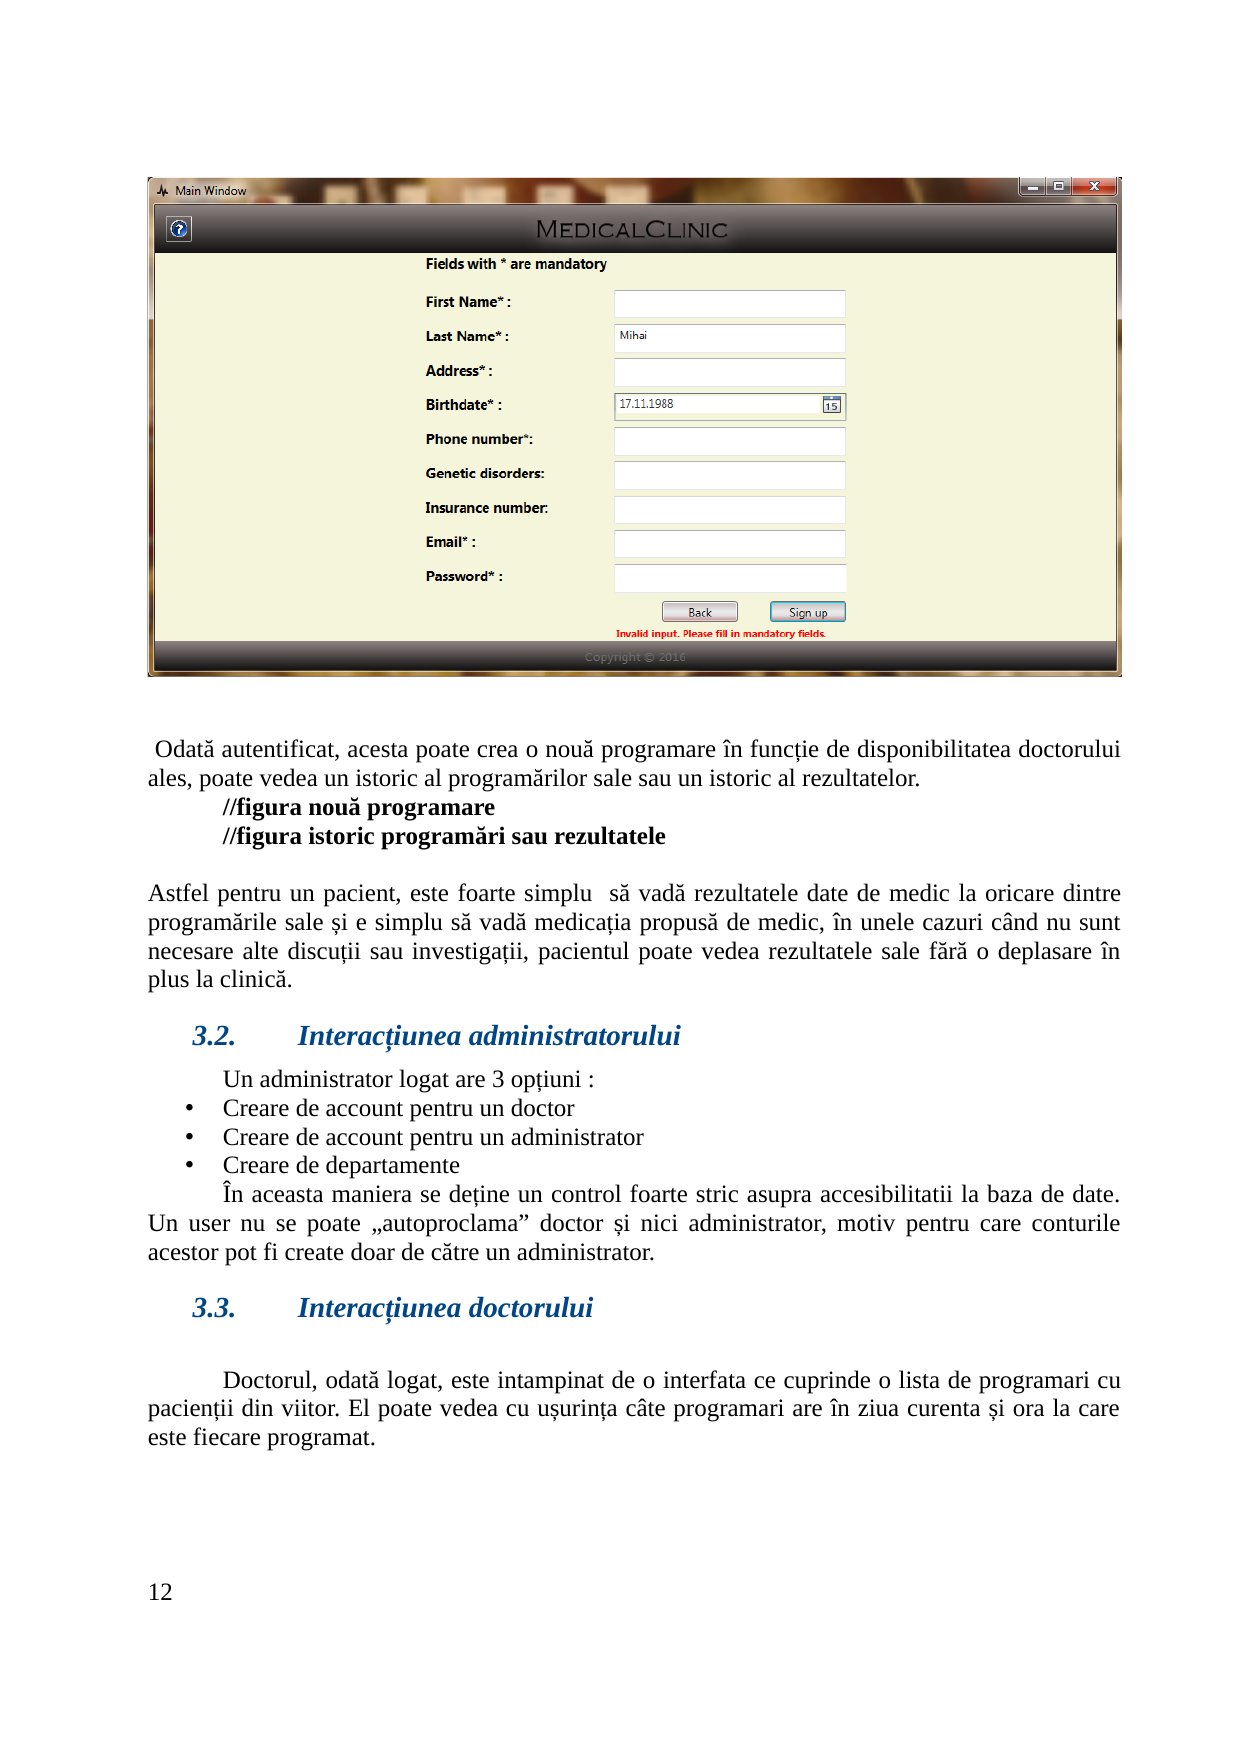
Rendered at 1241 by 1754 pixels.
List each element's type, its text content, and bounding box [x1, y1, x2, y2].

text Doctorul, odată logat, este intampinat de o interfata ce cuprinde o lista de programari cu pacienții din viitor. El poate vedea cu ușurința câte programari are în ziua curenta și ora la care este fiecare programat. [148, 1365, 1122, 1451]
list Creare de account pentru un doctor [185, 1093, 1122, 1122]
subtitle Interacțiunea administratorului [192, 1018, 1122, 1052]
list Creare de account pentru un administrator [185, 1122, 1122, 1150]
subtitle Interacțiunea doctorului [192, 1290, 1122, 1324]
text //figura istoric programări sau rezultatele [148, 821, 1122, 849]
list Creare de departamente [185, 1150, 1122, 1179]
text Astfel pentru un pacient, este foarte simplu să vadă rezultatele date de medic la oricare dintre programările sale și e simplu să vadă medicația propusă de medic, în unele cazuri când nu sunt necesare alte discuții sau investigații, pacientul poate vedea rezultatele sale fără o deplasare în plus la clinică. [148, 878, 1122, 993]
text Odată autentificat, acesta poate crea o nouă programare în funcție de disponibilitatea doctorului ales, poate vedea un istoric al programărilor sale sau un istoric al rezultatelor. [148, 734, 1122, 792]
text În aceasta maniera se deține un control foarte stric asupra accesibilitatii la baza de date. Un user nu se poate „autoproclama” doctor și nici administrator, motiv pentru care conturile acestor pot fi create doar de către un administrator. [148, 1179, 1122, 1265]
picture [147, 177, 1122, 677]
text //figura nouă programare [148, 792, 1122, 821]
text Un administrator logat are 3 opțiuni : [148, 1064, 1122, 1093]
